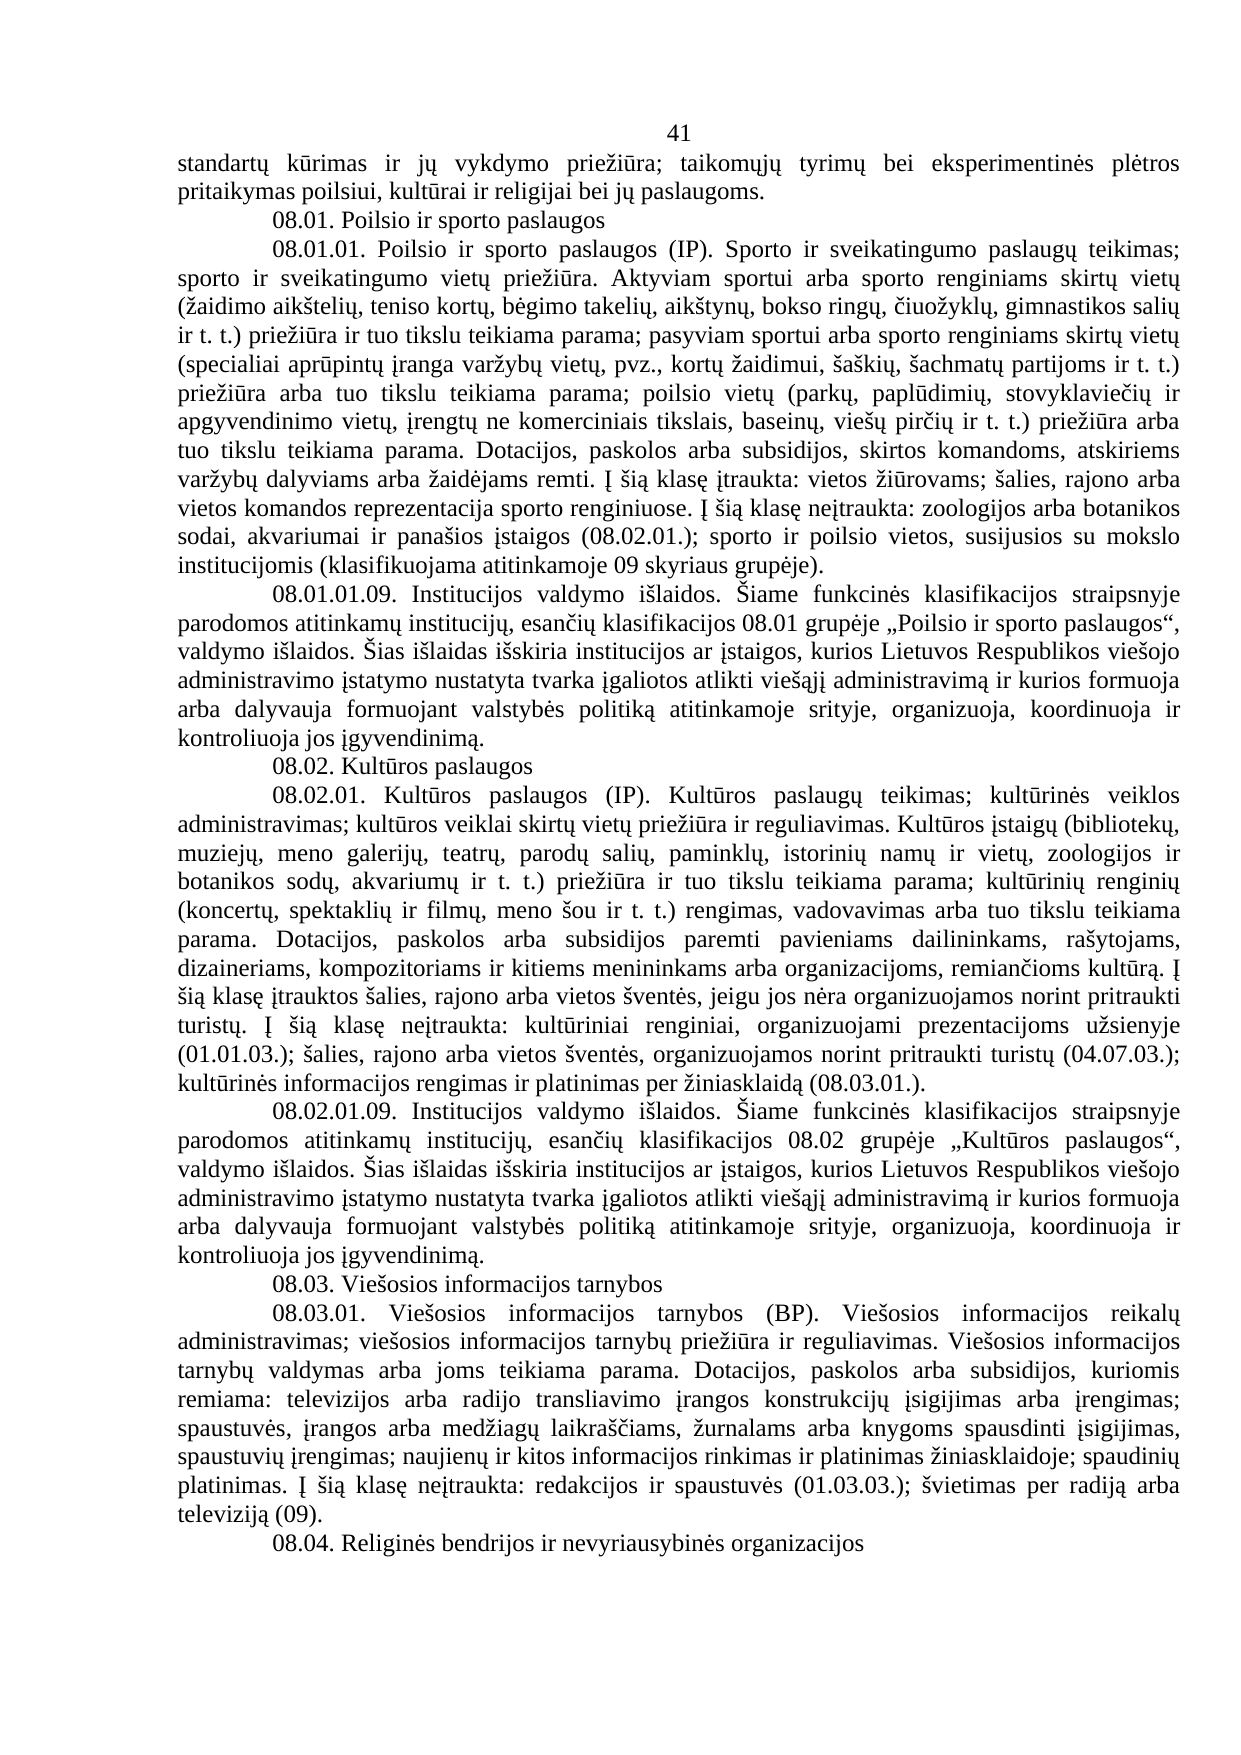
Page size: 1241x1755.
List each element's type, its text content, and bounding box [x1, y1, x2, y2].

text 08.02. Kultūros paslaugos [177, 751, 1181, 780]
text 08.03.01. Viešosios informacijos tarnybos (BP). Viešosios informacijos reikalų administravimas; viešosios informacijos tarnybų priežiūra ir reguliavimas. Viešosios informacijos tarnybų valdymas arba joms teikiama parama. Dotacijos, paskolos arba subsidijos, kuriomis remiama: televizijos arba radijo transliavimo įrangos konstrukcijų įsigijimas arba įrengimas; spaustuvės, įrangos arba medžiagų laikraščiams, žurnalams arba knygoms spausdinti įsigijimas, spaustuvių įrengimas; naujienų ir kitos informacijos rinkimas ir platinimas žiniasklaidoje; spaudinių platinimas. Į šią klasę neįtraukta: redakcijos ir spaustuvės (01.03.03.); švietimas per radiją arba televiziją (09). [177, 1298, 1181, 1528]
text 08.02.01.09. Institucijos valdymo išlaidos. Šiame funkcinės klasifikacijos straipsnyje parodomos atitinkamų institucijų, esančių klasifikacijos 08.02 grupėje „Kultūros paslaugos“, valdymo išlaidos. Šias išlaidas išskiria institucijos ar įstaigos, kurios Lietuvos Respublikos viešojo administravimo įstatymo nustatyta tvarka įgaliotos atlikti viešąjį administravimą ir kurios formuoja arba dalyvauja formuojant valstybės politiką atitinkamoje srityje, organizuoja, koordinuoja ir kontroliuoja jos įgyvendinimą. [177, 1096, 1181, 1269]
text 08.01. Poilsio ir sporto paslaugos [177, 205, 1181, 234]
text 08.04. Religinės bendrijos ir nevyriausybinės organizacijos [177, 1528, 1181, 1556]
text 08.01.01. Poilsio ir sporto paslaugos (IP). Sporto ir sveikatingumo paslaugų teikimas; sporto ir sveikatingumo vietų priežiūra. Aktyviam sportui arba sporto renginiams skirtų vietų (žaidimo aikštelių, teniso kortų, bėgimo takelių, aikštynų, bokso ringų, čiuožyklų, gimnastikos salių ir t. t.) priežiūra ir tuo tikslu teikiama parama; pasyviam sportui arba sporto renginiams skirtų vietų (specialiai aprūpintų įranga varžybų vietų, pvz., kortų žaidimui, šaškių, šachmatų partijoms ir t. t.) priežiūra arba tuo tikslu teikiama parama; poilsio vietų (parkų, paplūdimių, stovyklaviečių ir apgyvendinimo vietų, įrengtų ne komerciniais tikslais, baseinų, viešų pirčių ir t. t.) priežiūra arba tuo tikslu teikiama parama. Dotacijos, paskolos arba subsidijos, skirtos komandoms, atskiriems varžybų dalyviams arba žaidėjams remti. Į šią klasę įtraukta: vietos žiūrovams; šalies, rajono arba vietos komandos reprezentacija sporto renginiuose. Į šią klasę neįtraukta: zoologijos arba botanikos sodai, akvariumai ir panašios įstaigos (08.02.01.); sporto ir poilsio vietos, susijusios su mokslo institucijomis (klasifikuojama atitinkamoje 09 skyriaus grupėje). [177, 234, 1181, 579]
text 08.01.01.09. Institucijos valdymo išlaidos. Šiame funkcinės klasifikacijos straipsnyje parodomos atitinkamų institucijų, esančių klasifikacijos 08.01 grupėje „Poilsio ir sporto paslaugos“, valdymo išlaidos. Šias išlaidas išskiria institucijos ar įstaigos, kurios Lietuvos Respublikos viešojo administravimo įstatymo nustatyta tvarka įgaliotos atlikti viešąjį administravimą ir kurios formuoja arba dalyvauja formuojant valstybės politiką atitinkamoje srityje, organizuoja, koordinuoja ir kontroliuoja jos įgyvendinimą. [177, 579, 1181, 751]
text 08.02.01. Kultūros paslaugos (IP). Kultūros paslaugų teikimas; kultūrinės veiklos administravimas; kultūros veiklai skirtų vietų priežiūra ir reguliavimas. Kultūros įstaigų (bibliotekų, muziejų, meno galerijų, teatrų, parodų salių, paminklų, istorinių namų ir vietų, zoologijos ir botanikos sodų, akvariumų ir t. t.) priežiūra ir tuo tikslu teikiama parama; kultūrinių renginių (koncertų, spektaklių ir filmų, meno šou ir t. t.) rengimas, vadovavimas arba tuo tikslu teikiama parama. Dotacijos, paskolos arba subsidijos paremti pavieniams dailininkams, rašytojams, dizaineriams, kompozitoriams ir kitiems menininkams arba organizacijoms, remiančioms kultūrą. Į šią klasę įtrauktos šalies, rajono arba vietos šventės, jeigu jos nėra organizuojamos norint pritraukti turistų. Į šią klasę neįtraukta: kultūriniai renginiai, organizuojami prezentacijoms užsienyje (01.01.03.); šalies, rajono arba vietos šventės, organizuojamos norint pritraukti turistų (04.07.03.); kultūrinės informacijos rengimas ir platinimas per žiniasklaidą (08.03.01.). [177, 780, 1181, 1096]
text 08.03. Viešosios informacijos tarnybos [177, 1269, 1181, 1298]
text standartų kūrimas ir jų vykdymo priežiūra; taikomųjų tyrimų bei eksperimentinės plėtros pritaikymas poilsiui, kultūrai ir religijai bei jų paslaugoms. [177, 148, 1181, 205]
